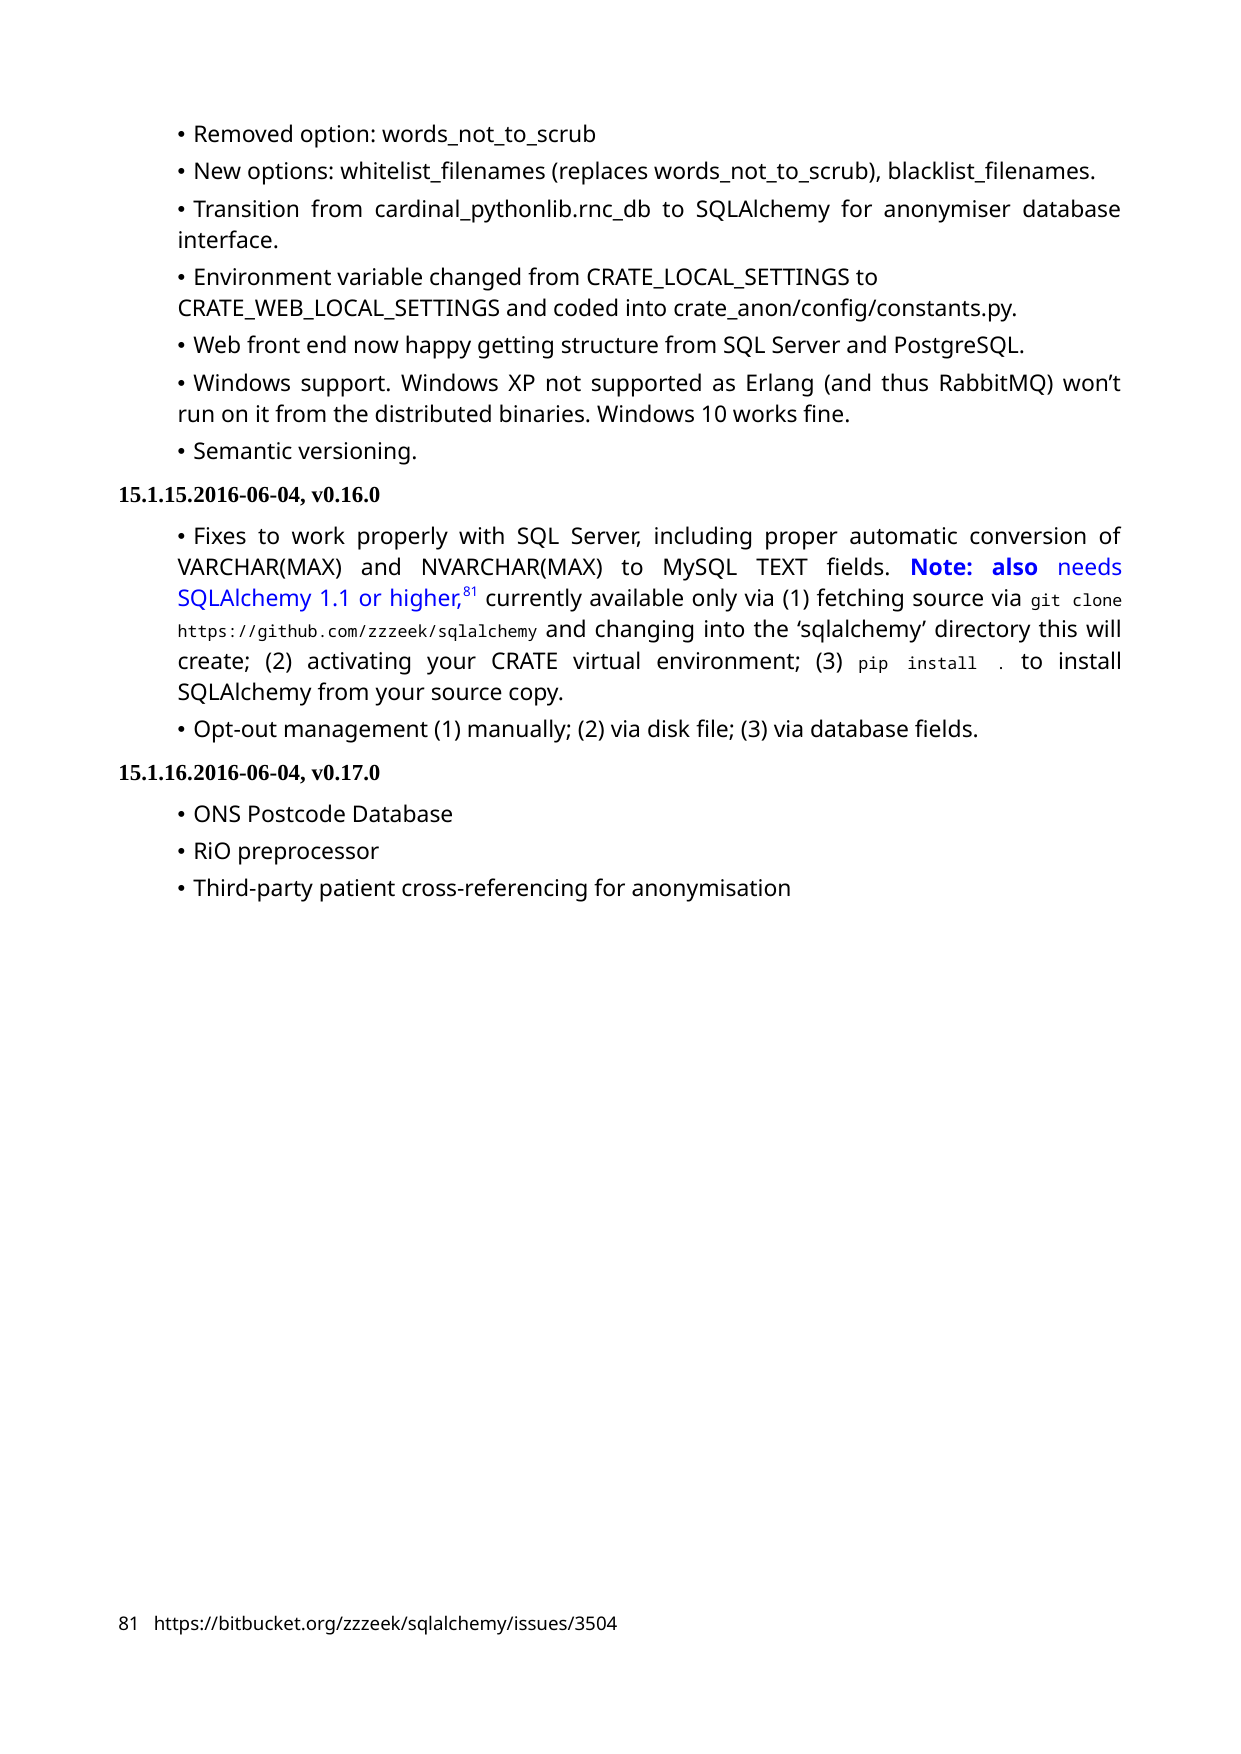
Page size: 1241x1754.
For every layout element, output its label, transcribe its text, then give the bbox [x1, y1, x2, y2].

list Fixes to work properly with SQL Server, including proper automatic conversion of VARCHAR(MAX) and NVARCHAR(MAX) to MySQL TEXT fields. Note: also needs SQLAlchemy 1.1 or higher, currently available only via (1) fetching source via git clone https://github.com/zzzeek/sqlalchemy and changing into the ‘sqlalchemy’ directory this will create; (2) activating your CRATE virtual environment; (3) pip install . to install SQLAlchemy from your source copy. [177, 520, 1122, 707]
list Environment variable changed from CRATE_LOCAL_SETTINGS to CRATE_WEB_LOCAL_SETTINGS and coded into crate_anon/config/constants.py. [177, 261, 1122, 323]
list Transition from cardinal_pythonlib.rnc_db to SQLAlchemy for anonymiser database interface. [177, 192, 1122, 255]
list Third-party patient cross-referencing for anonymisation [177, 872, 1122, 903]
list https://bitbucket.org/zzzeek/sqlalchemy/issues/3504 [118, 1610, 1122, 1636]
list Web front end now happy getting structure from SQL Server and PostgreSQL. [177, 329, 1122, 361]
list Windows support. Windows XP not supported as Erlang (and thus RabbitMQ) won’t run on it from the distributed binaries. Windows 10 works fine. [177, 367, 1122, 429]
list New options: whitelist_filenames (replaces words_not_to_scrub), blacklist_filenames. [177, 155, 1122, 187]
list RiO preprocessor [177, 835, 1122, 866]
subtitle 2016-06-04, v0.16.0 [118, 481, 1122, 507]
subtitle 2016-06-04, v0.17.0 [118, 759, 1122, 785]
list Opt-out management (1) manually; (2) via disk file; (3) via database fields. [177, 713, 1122, 744]
list ONS Postcode Database [177, 798, 1122, 829]
list Removed option: words_not_to_scrub [177, 118, 1122, 149]
list Semantic versioning. [177, 435, 1122, 466]
